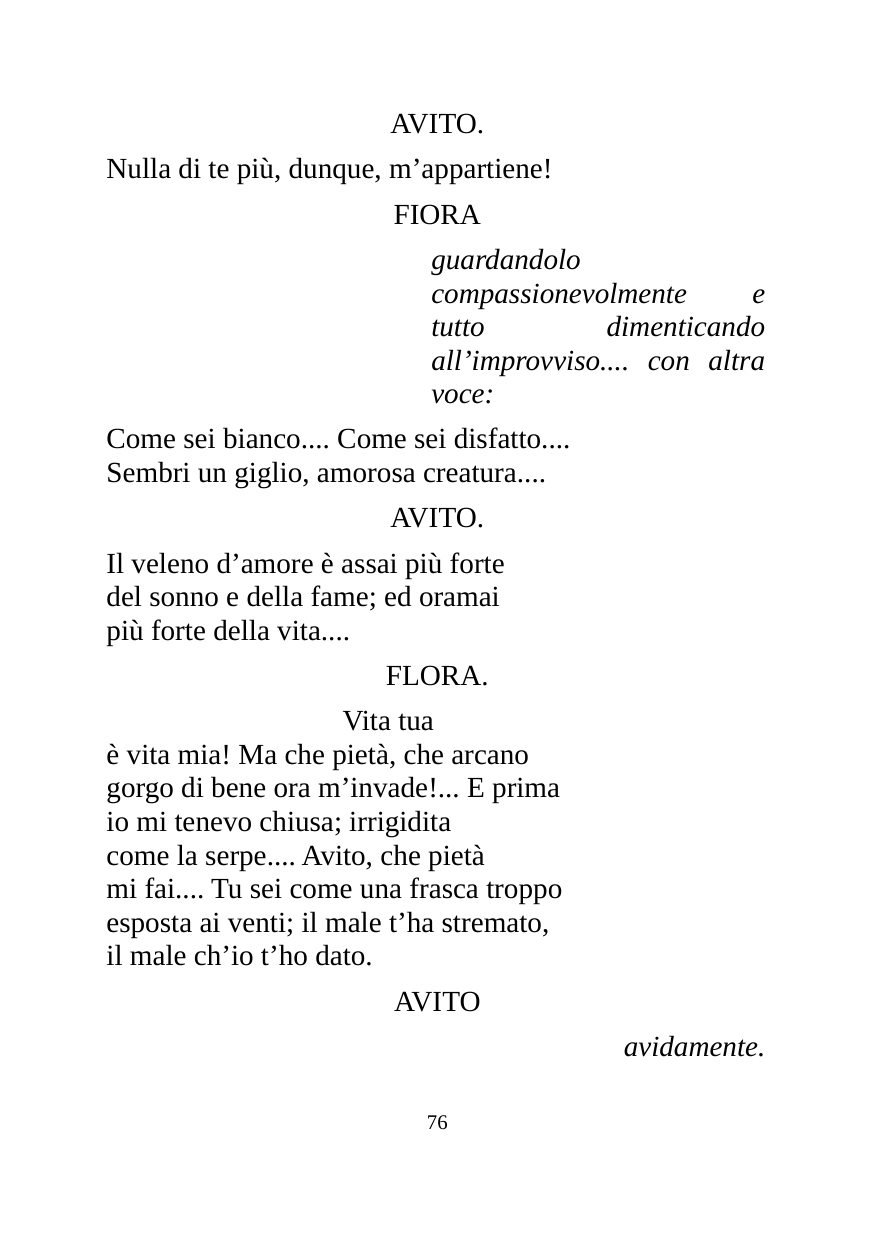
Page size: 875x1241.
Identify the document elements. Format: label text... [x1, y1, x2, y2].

text Come sei bianco.... Come sei disfatto.... Sembri un giglio, amorosa creatura.... [106, 422, 768, 489]
text Nulla di te più, dunque, m’appartiene! [106, 152, 768, 185]
text avidamente. [431, 1029, 768, 1062]
text FIORA [106, 197, 768, 230]
text FLORA. [106, 658, 768, 692]
text Il veleno d’amore è assai più forte del sonno e della fame; ed oramai più forte della vita.... [106, 546, 768, 646]
text guardandolo compassionevolmente e tutto dimenticando all’improvviso.... con altra voce: [431, 242, 768, 410]
text Vita tua è vita mia! Ma che pietà, che arcano gorgo di bene ora m’invade!... E prima io mi tenevo chiusa; irrigidita come la serpe.... Avito, che pietà mi fai.... Tu sei come una frasca troppo esposta ai venti; il male t’ha stremato, il male ch’io t’ho dato. [106, 703, 768, 972]
text AVITO [106, 984, 768, 1017]
text AVITO. [106, 501, 768, 534]
text AVITO. [106, 106, 768, 140]
